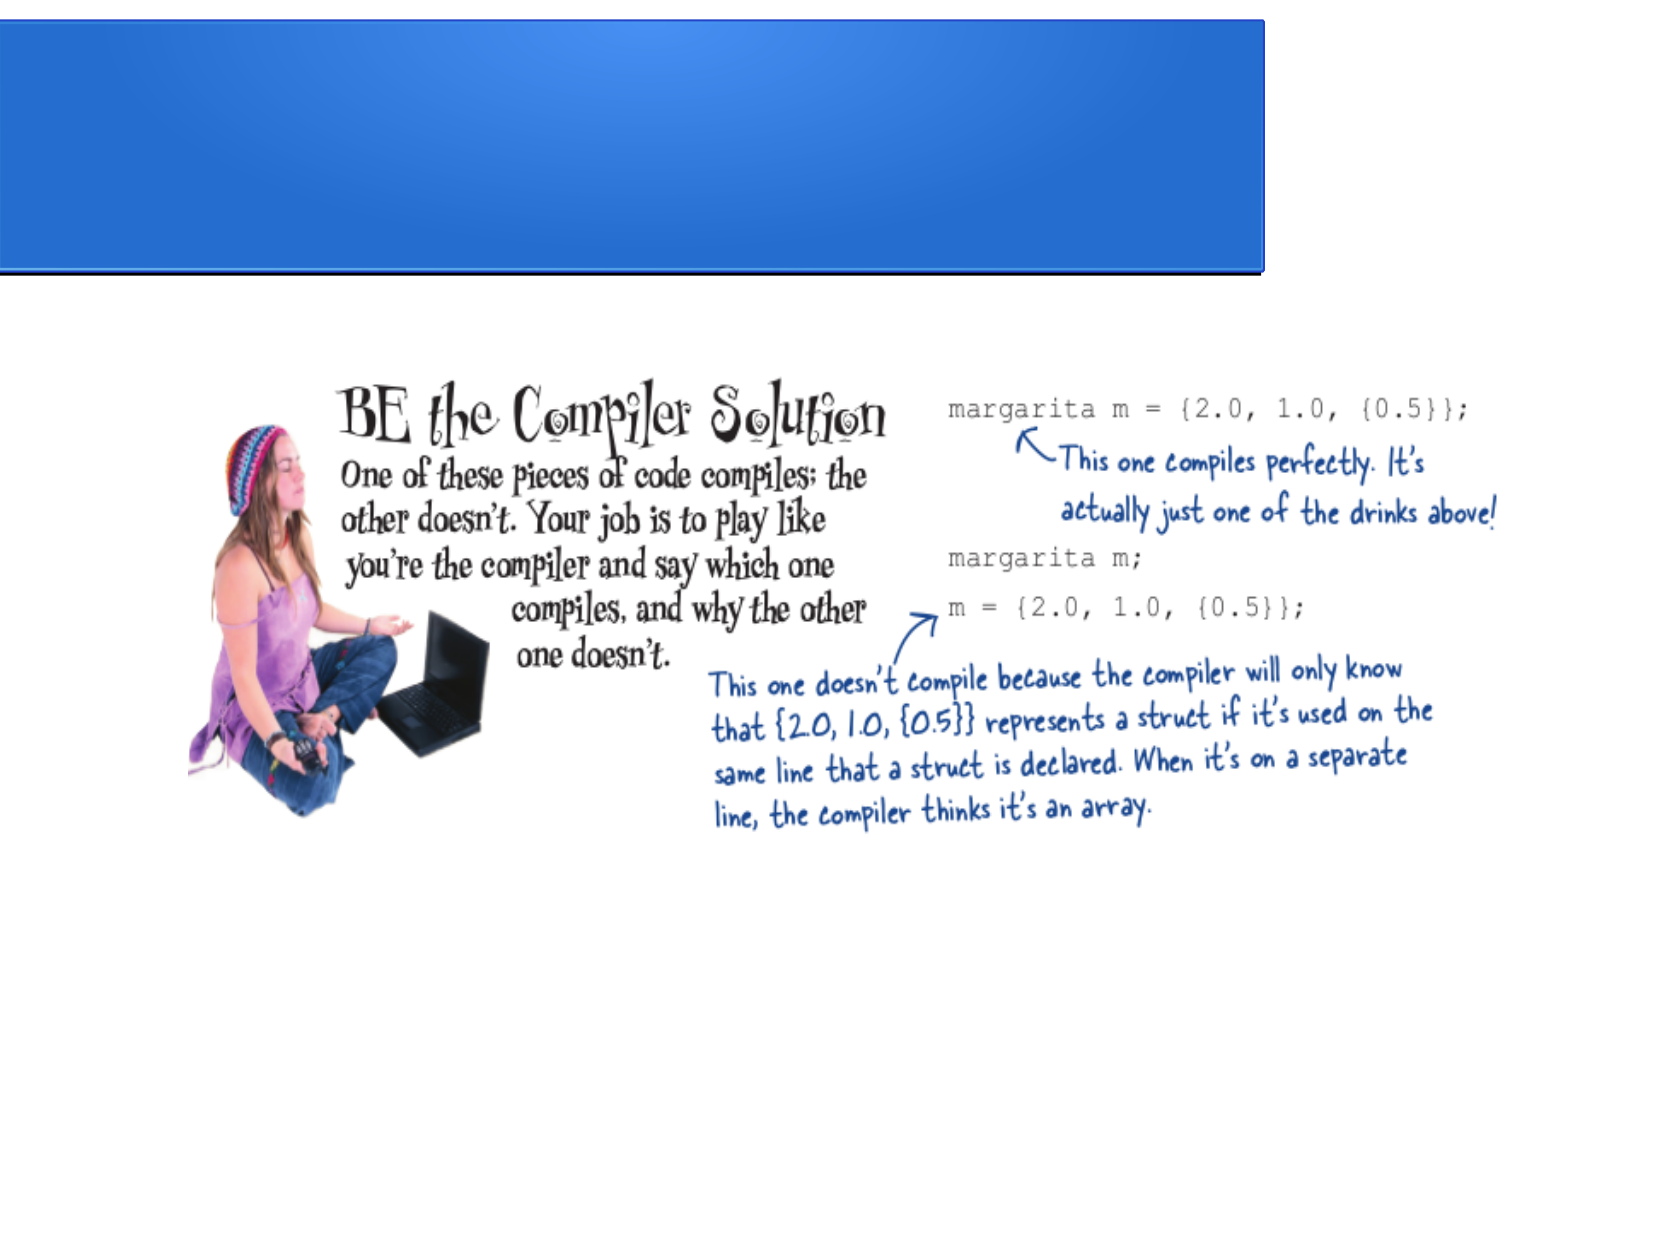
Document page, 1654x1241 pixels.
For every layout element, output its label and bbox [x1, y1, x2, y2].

picture [188, 366, 1536, 875]
